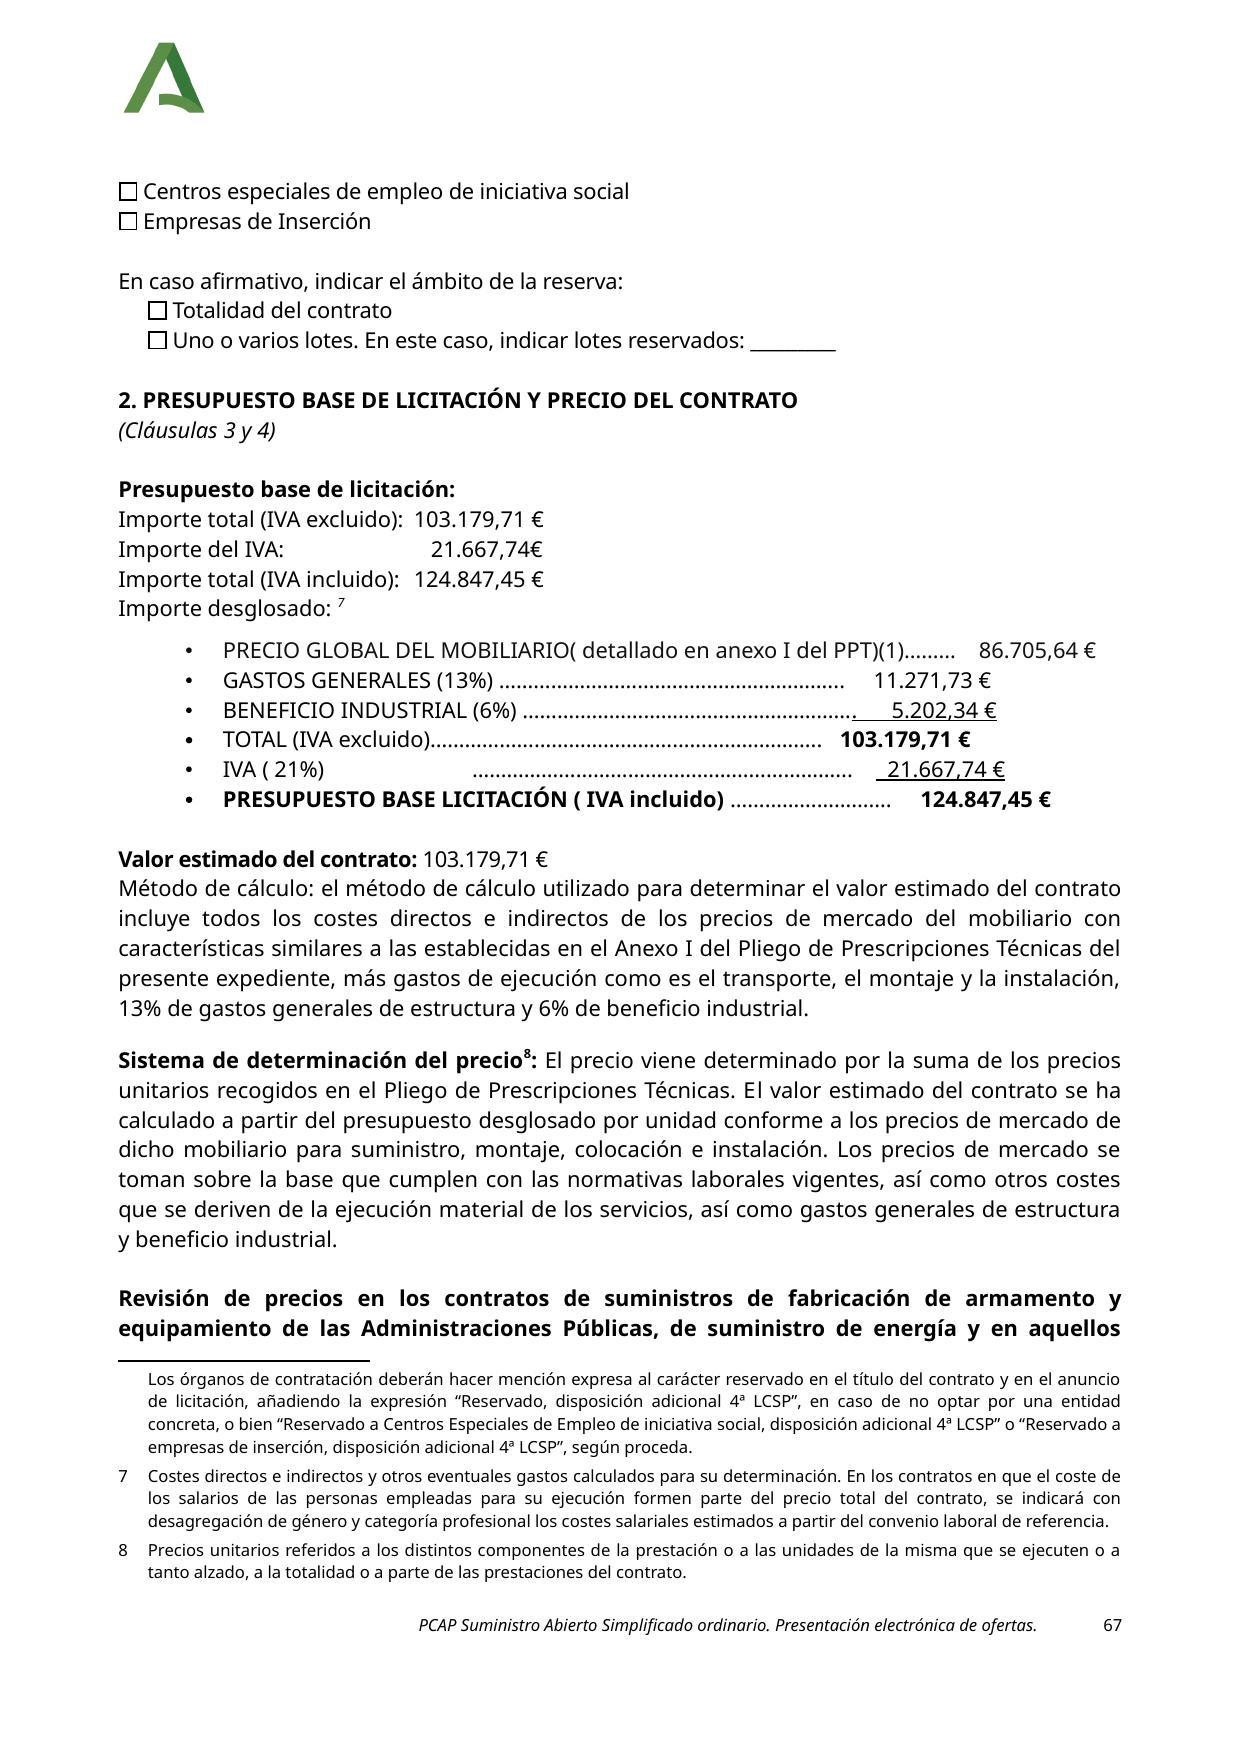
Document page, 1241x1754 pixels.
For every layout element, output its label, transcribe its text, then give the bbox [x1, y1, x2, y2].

text 2. PRESUPUESTO BASE DE LICITACIÓN Y PRECIO DEL CONTRATO [118, 385, 1122, 415]
text Presupuesto base de licitación: [118, 474, 1122, 504]
text Centros especiales de empleo de iniciativa social [118, 176, 1122, 206]
text Sistema de determinación del precio: El precio viene determinado por la suma de los precios unitarios recogidos en el Pliego de Prescripciones Técnicas. El valor estimado del contrato se ha calculado a partir del presupuesto desglosado por unidad conforme a los precios de mercado de dicho mobiliario para suministro, montaje, colocación e instalación. Los precios de mercado se toman sobre la base que cumplen con las normativas laborales vigentes, así como otros costes que se deriven de la ejecución material de los servicios, así como gastos generales de estructura y beneficio industrial. [118, 1045, 1122, 1253]
text Empresas de Inserción [118, 206, 1122, 236]
list BENEFICIO INDUSTRIAL (6%) …………………………………………………. 5.202,34 € [185, 694, 1122, 724]
text (Cláusulas 3 y 4) [118, 415, 1122, 444]
text Costes directos e indirectos y otros eventuales gastos calculados para su determinación. En los contratos en que el coste de los salarios de las personas empleadas para su ejecución formen parte del precio total del contrato, se indicará con desagregación de género y categoría profesional los costes salariales estimados a partir del convenio laboral de referencia. [118, 1464, 1122, 1532]
text En caso afirmativo, indicar el ámbito de la reserva: [118, 266, 1122, 296]
list GASTOS GENERALES (13%) …………………………………………………... 11.271,73 € [185, 665, 1122, 694]
text Uno o varios lotes. En este caso, indicar lotes reservados: _________ [148, 325, 1122, 355]
list PRESUPUESTO BASE LICITACIÓN ( IVA incluido) ………………………. 124.847,45 € [185, 784, 1122, 814]
text Importe total (IVA incluido): 124.847,45 € [118, 564, 1122, 593]
text Importe total (IVA excluido): 103.179,71 € [118, 504, 1122, 534]
list IVA ( 21%) ………………………………………………………... 21.667,74 € [185, 754, 1122, 784]
text Importe desglosado: [118, 593, 1122, 623]
text Revisión de precios en los contratos de suministros de fabricación de armamento y equipamiento de las Administraciones Públicas, de suministro de energía y en aquellos [118, 1283, 1122, 1343]
list PRECIO GLOBAL DEL MOBILIARIO( detallado en anexo I del PPT)(1)……… 86.705,64 € [185, 635, 1122, 665]
list TOTAL (IVA excluido)………………………………………………………….. 103.179,71 € [185, 724, 1122, 754]
text Método de cálculo: el método de cálculo utilizado para determinar el valor estimado del contrato incluye todos los costes directos e indirectos de los precios de mercado del mobiliario con características similares a las establecidas en el Anexo I del Pliego de Prescripciones Técnicas del presente expediente, más gastos de ejecución como es el transporte, el montaje y la instalación, 13% de gastos generales de estructura y 6% de beneficio industrial. [118, 873, 1122, 1022]
text Precios unitarios referidos a los distintos componentes de la prestación o a las unidades de la misma que se ejecuten o a tanto alzado, a la totalidad o a parte de las prestaciones del contrato. [118, 1538, 1122, 1584]
text Los órganos de contratación deberán hacer mención expresa al carácter reservado en el título del contrato y en el anuncio de licitación, añadiendo la expresión “Reservado, disposición adicional 4ª LCSP”, en caso de no optar por una entidad concreta, o bien “Reservado a Centros Especiales de Empleo de iniciativa social, disposición adicional 4ª LCSP” o “Reservado a empresas de inserción, disposición adicional 4ª LCSP”, según proceda. [118, 1367, 1122, 1458]
text Importe del IVA: 21.667,74€ [118, 534, 1122, 564]
picture [119, 38, 209, 117]
text Totalidad del contrato [148, 296, 1122, 325]
text Valor estimado del contrato: 103.179,71 € [118, 843, 1122, 873]
